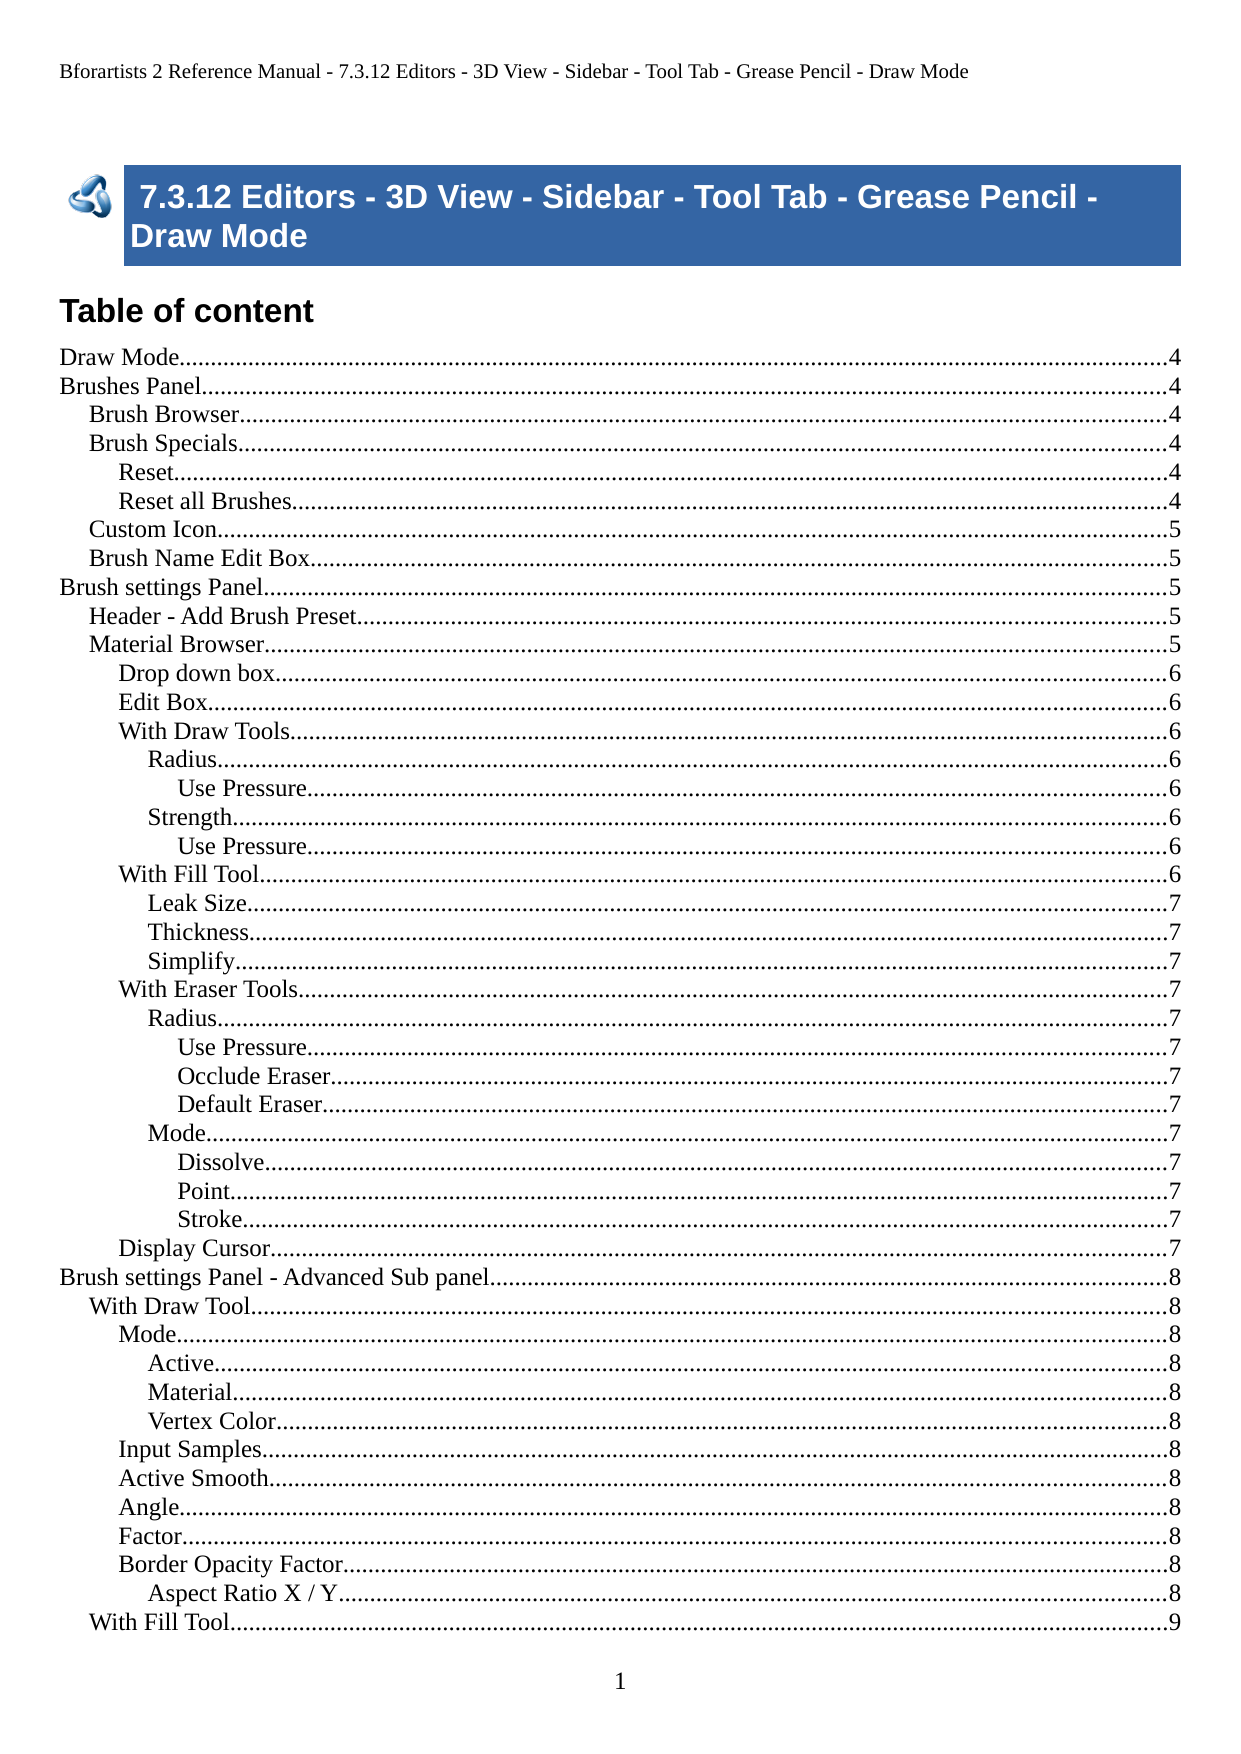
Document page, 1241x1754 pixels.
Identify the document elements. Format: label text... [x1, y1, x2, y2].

text Radius 6 [147, 744, 1181, 773]
text Aspect Ratio X / Y 8 [147, 1578, 1181, 1607]
text Default Eraser 7 [177, 1089, 1181, 1118]
text Reset 4 [118, 457, 1181, 486]
text Active Smooth 8 [118, 1463, 1181, 1492]
text With Draw Tools 6 [118, 716, 1181, 744]
picture [65, 171, 114, 221]
text Reset all Brushes 4 [118, 486, 1181, 514]
text Use Pressure 6 [177, 773, 1181, 802]
text Leak Size 7 [147, 888, 1181, 917]
text Edit Box 6 [118, 687, 1181, 716]
text Header - Add Brush Preset 5 [88, 601, 1181, 629]
text Brush settings Panel 5 [59, 572, 1181, 601]
text Brush settings Panel - Advanced Sub panel 8 [59, 1262, 1181, 1291]
text Brush Browser 4 [88, 399, 1181, 428]
text Material Browser 5 [88, 629, 1181, 658]
table_header [59, 165, 124, 266]
text With Eraser Tools 7 [118, 974, 1181, 1003]
text Mode 8 [118, 1319, 1181, 1348]
text Drop down box 6 [118, 658, 1181, 687]
table_header 7.3.12 Editors - 3D View - Sidebar - Tool Tab - Grease Pencil - Draw Mode [124, 165, 1181, 266]
text Border Opacity Factor 8 [118, 1549, 1181, 1578]
text Stroke 7 [177, 1204, 1181, 1233]
text Use Pressure 6 [177, 831, 1181, 859]
text Strength 6 [147, 802, 1181, 831]
text Brush Specials 4 [88, 428, 1181, 457]
text Material 8 [147, 1377, 1181, 1406]
subtitle Table of content [59, 291, 1181, 329]
text Custom Icon 5 [88, 514, 1181, 543]
text Radius 7 [147, 1003, 1181, 1032]
text Angle 8 [118, 1492, 1181, 1521]
text Factor 8 [118, 1521, 1181, 1549]
text Point 7 [177, 1176, 1181, 1204]
text Simplify 7 [147, 946, 1181, 974]
text Use Pressure 7 [177, 1032, 1181, 1061]
text Mode 7 [147, 1118, 1181, 1147]
text Brushes Panel 4 [59, 371, 1181, 399]
text Thickness 7 [147, 917, 1181, 946]
text Occlude Eraser 7 [177, 1061, 1181, 1089]
text Vertex Color 8 [147, 1406, 1181, 1434]
text Draw Mode 4 [59, 342, 1181, 371]
text Display Cursor 7 [118, 1233, 1181, 1262]
text With Draw Tool 8 [88, 1291, 1181, 1319]
text Active 8 [147, 1348, 1181, 1377]
text Input Samples 8 [118, 1434, 1181, 1463]
text Brush Name Edit Box 5 [88, 543, 1181, 572]
text Dissolve 7 [177, 1147, 1181, 1176]
text With Fill Tool 9 [88, 1607, 1181, 1636]
text With Fill Tool 6 [118, 859, 1181, 888]
